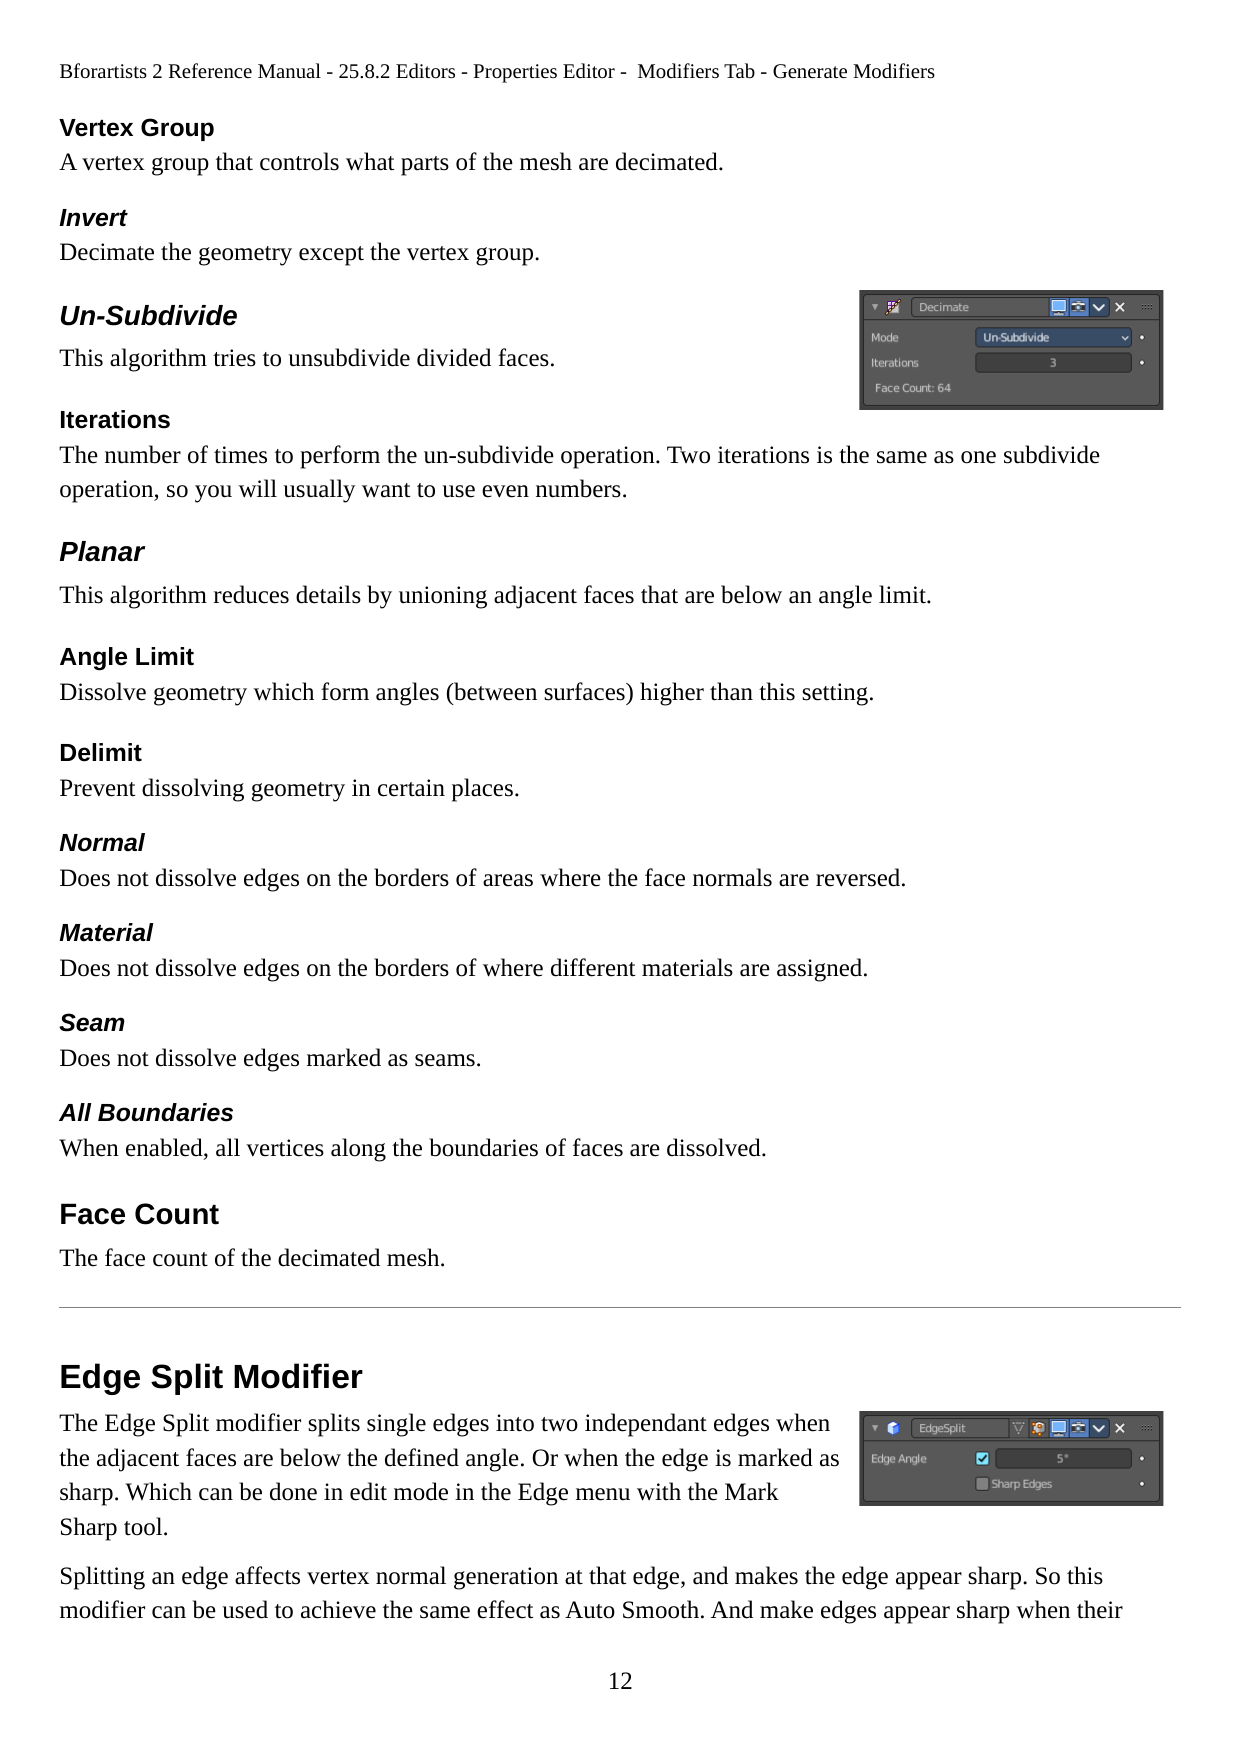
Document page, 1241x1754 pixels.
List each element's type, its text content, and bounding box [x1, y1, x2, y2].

subtitle Material [59, 918, 1181, 947]
subtitle Iterations [59, 405, 1181, 433]
subtitle Vertex Group [59, 113, 1181, 141]
text Splitting an edge affects vertex normal generation at that edge, and makes the edge appear sharp. So this modifier can be used to achieve the same effect as Auto Smooth. And make edges appear sharp when their [59, 1561, 1181, 1624]
subtitle [1164, 299, 1181, 331]
text Does not dissolve edges on the borders of where different materials are assigned. [59, 953, 1181, 982]
text The number of times to perform the un-subdivide operation. Two iterations is the same as one subdivide operation, so you will usually want to use even numbers. [59, 440, 1181, 503]
text Dissolve geometry which form angles (between surfaces) higher than this setting. [59, 677, 1181, 705]
text The face count of the decimated mesh. [59, 1243, 1181, 1272]
text Prevent dissolving geometry in certain places. [59, 773, 1181, 802]
text The Edge Split modifier splits single edges into two independant edges when the adjacent faces are below the defined angle. Or when the edge is marked as sharp. Which can be done in edit mode in the Edge menu with the Mark Sharp tool. [59, 1408, 1181, 1541]
text This algorithm tries to unsubdivide divided faces. [59, 343, 859, 372]
picture [859, 1411, 1164, 1506]
subtitle Normal [59, 828, 1181, 857]
subtitle Face Count [59, 1197, 1181, 1231]
text Does not dissolve edges marked as seams. [59, 1043, 1181, 1072]
text When enabled, all vertices along the boundaries of faces are dissolved. [59, 1133, 1181, 1162]
text This algorithm reduces details by unioning adjacent faces that are below an angle limit. [59, 580, 1181, 609]
subtitle Seam [59, 1008, 1181, 1037]
text Does not dissolve edges on the borders of areas where the face normals are reversed. [59, 863, 1181, 892]
subtitle Invert [59, 203, 1181, 231]
subtitle All Boundaries [59, 1098, 1181, 1127]
text Decimate the geometry except the vertex group. [59, 237, 1181, 266]
picture [859, 290, 1164, 410]
subtitle Planar [59, 536, 1181, 568]
subtitle Un-Subdivide [59, 299, 859, 331]
subtitle Delimit [59, 738, 1181, 767]
subtitle Angle Limit [59, 642, 1181, 670]
text A vertex group that controls what parts of the mesh are decimated. [59, 147, 1181, 176]
subtitle Edge Split Modifier [59, 1357, 1181, 1396]
